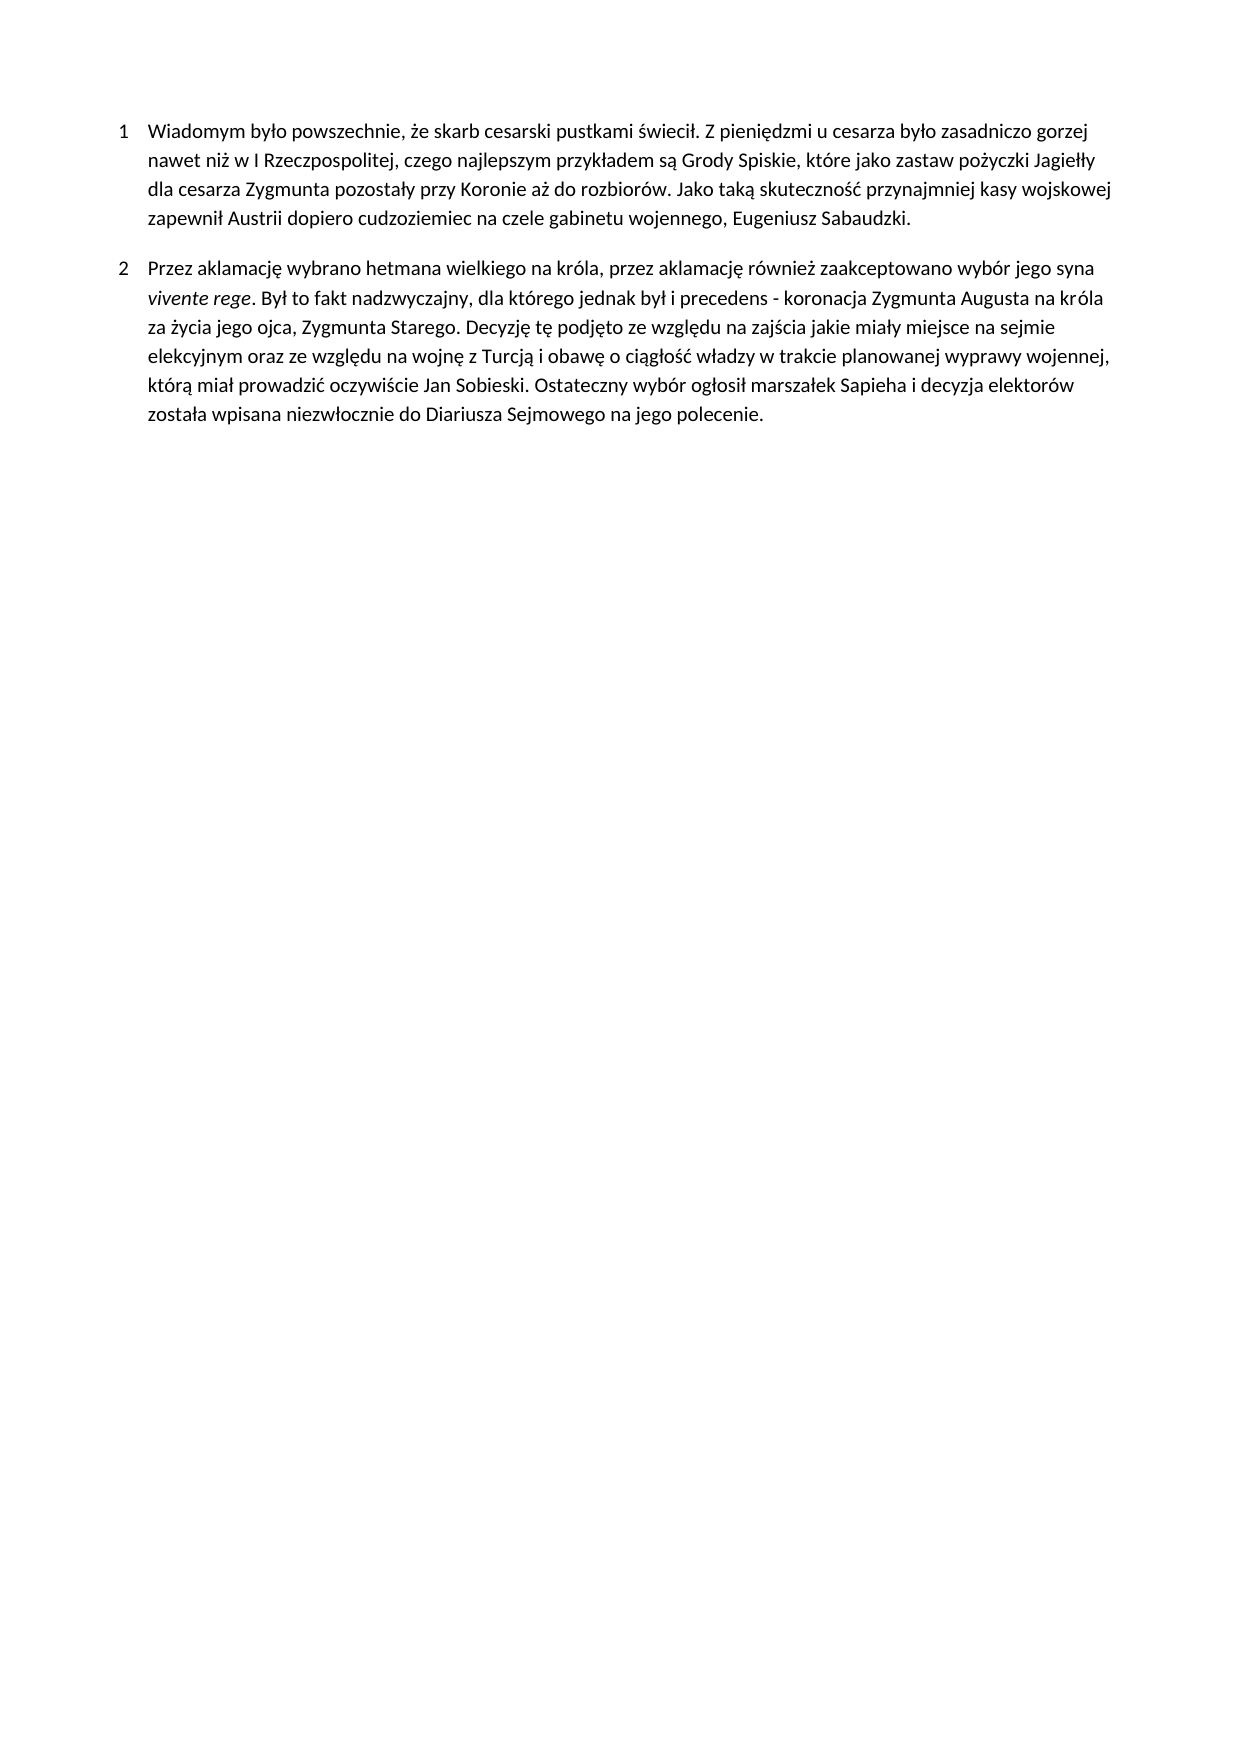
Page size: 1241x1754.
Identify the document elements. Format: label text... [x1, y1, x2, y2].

text Wiadomym było powszechnie, że skarb cesarski pustkami świecił. Z pieniędzmi u cesarza było zasadniczo gorzej nawet niż w I Rzeczpospolitej, czego najlepszym przykładem są Grody Spiskie, które jako zastaw pożyczki Jagiełły dla cesarza Zygmunta pozostały przy Koronie aż do rozbiorów. Jako taką skuteczność przynajmniej kasy wojskowej zapewnił Austrii dopiero cudzoziemiec na czele gabinetu wojennego, Eugeniusz Sabaudzki. [118, 118, 1122, 231]
text Przez aklamację wybrano hetmana wielkiego na króla, przez aklamację również zaakceptowano wybór jego syna vivente rege. Był to fakt nadzwyczajny, dla którego jednak był i precedens - koronacja Zygmunta Augusta na króla za życia jego ojca, Zygmunta Starego. Decyzję tę podjęto ze względu na zajścia jakie miały miejsce na sejmie elekcyjnym oraz ze względu na wojnę z Turcją i obawę o ciągłość władzy w trakcie planowanej wyprawy wojennej, którą miał prowadzić oczywiście Jan Sobieski. Ostateczny wybór ogłosił marszałek Sapieha i decyzja elektorów została wpisana niezwłocznie do Diariusza Sejmowego na jego polecenie. [118, 256, 1122, 427]
